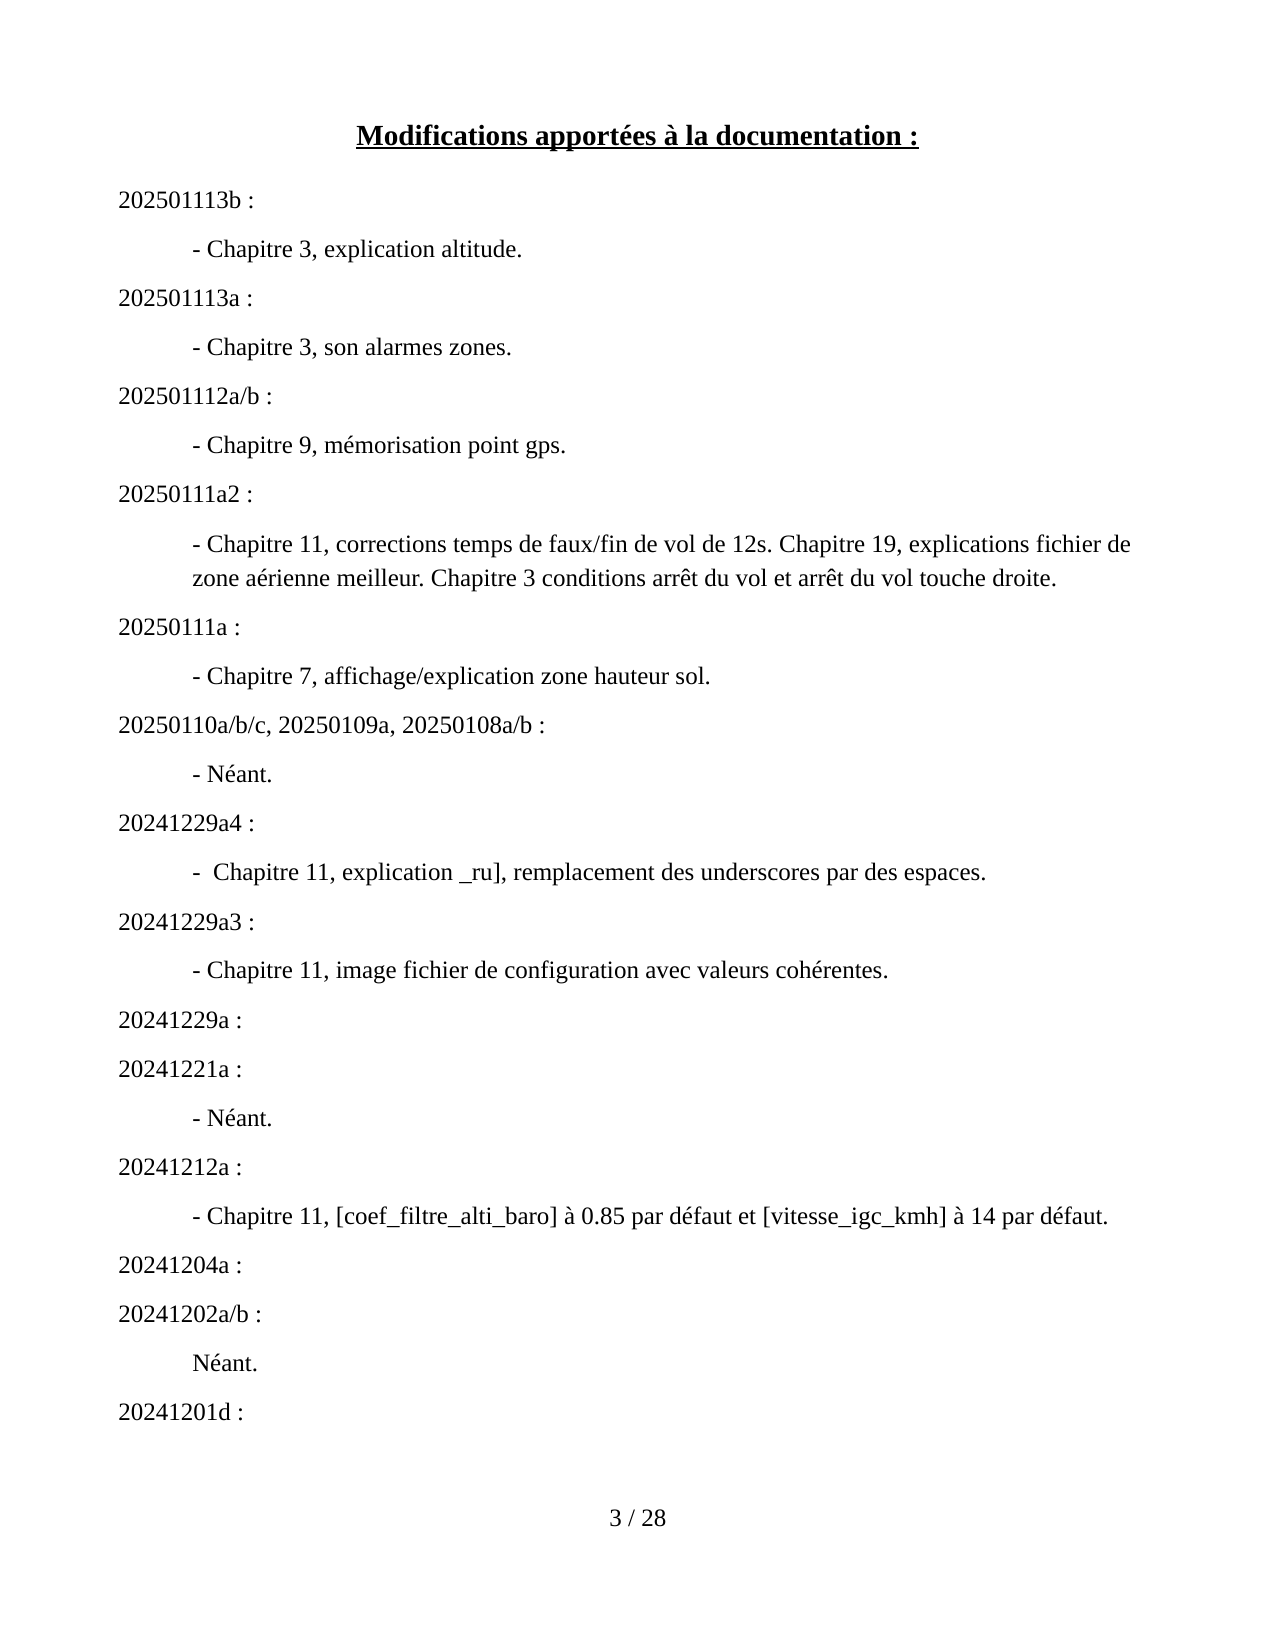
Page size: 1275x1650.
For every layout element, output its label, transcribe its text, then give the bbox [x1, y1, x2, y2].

text Néant. [118, 1348, 1157, 1377]
text 20250111a : [118, 612, 1157, 641]
text 20250110a/b/c, 20250109a, 20250108a/b : [118, 710, 1157, 739]
text 20241221a : [118, 1054, 1157, 1082]
text 20241229a4 : [118, 808, 1157, 837]
text - Chapitre 3, explication altitude. [118, 234, 1157, 263]
text 202501113a : [118, 283, 1157, 312]
text - Chapitre 9, mémorisation point gps. [118, 431, 1157, 459]
text 20241229a3 : [118, 907, 1157, 935]
text - Chapitre 11, explication _ru], remplacement des underscores par des espaces. [118, 857, 1157, 886]
text 20250111a2 : [118, 479, 1157, 508]
text 20241204a : [118, 1250, 1157, 1279]
text 20241202a/b : [118, 1299, 1157, 1328]
text 20241201d : [118, 1397, 1157, 1426]
text 202501112a/b : [118, 381, 1157, 410]
text - Chapitre 11, image fichier de configuration avec valeurs cohérentes. [118, 956, 1157, 984]
text 202501113b : [118, 185, 1157, 214]
text Modifications apportées à la documentation : [118, 118, 1157, 152]
text - Chapitre 11, corrections temps de faux/fin de vol de 12s. Chapitre 19, explications fichier de zone aérienne meilleur. Chapitre 3 conditions arrêt du vol et arrêt du vol touche droite. [118, 529, 1157, 592]
text - Néant. [118, 759, 1157, 788]
text - Chapitre 3, son alarmes zones. [118, 332, 1157, 361]
text 20241212a : [118, 1152, 1157, 1181]
text - Chapitre 11, [coef_filtre_alti_baro] à 0.85 par défaut et [vitesse_igc_kmh] à 14 par défaut. [118, 1201, 1157, 1230]
text - Néant. [118, 1103, 1157, 1132]
text 20241229a : [118, 1005, 1157, 1033]
text - Chapitre 7, affichage/explication zone hauteur sol. [118, 661, 1157, 690]
